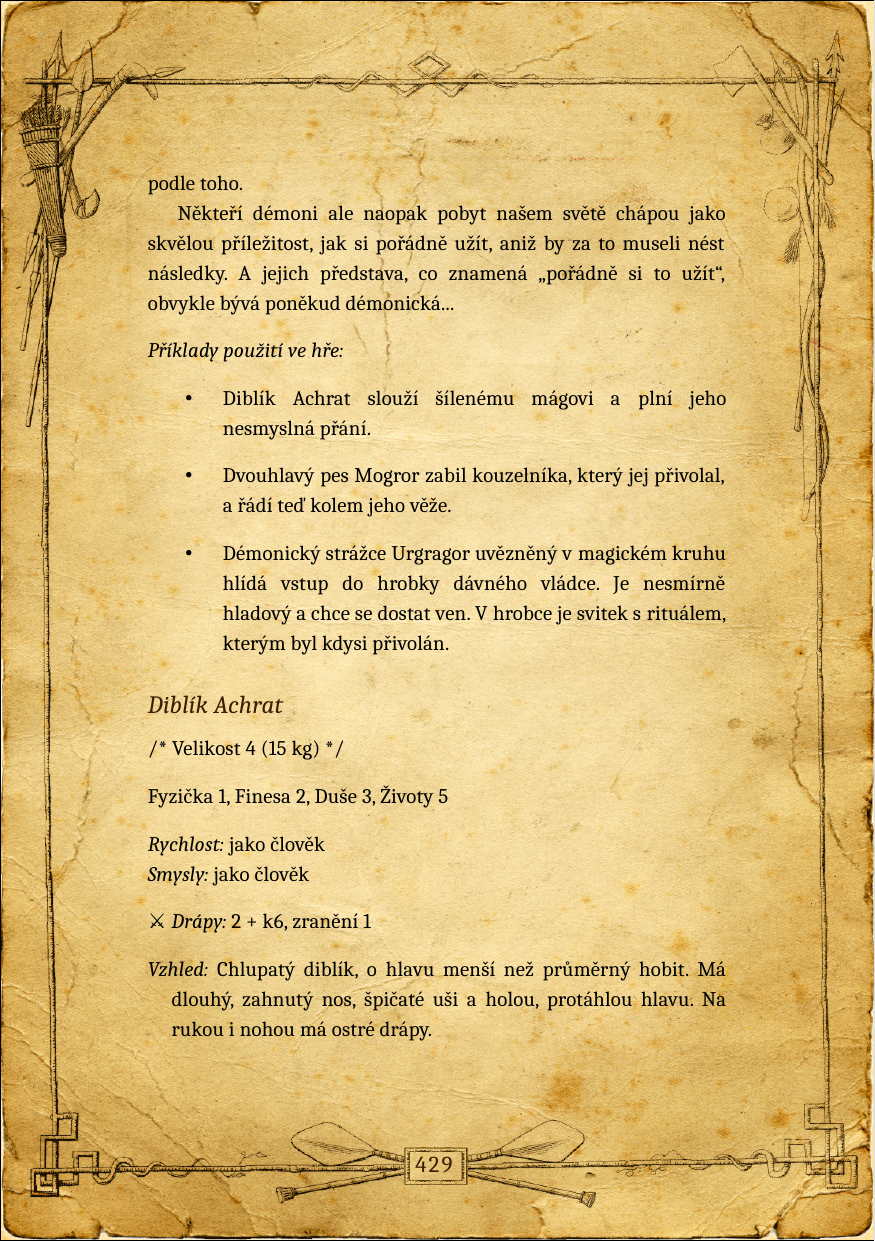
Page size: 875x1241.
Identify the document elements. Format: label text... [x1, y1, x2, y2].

text /* Velikost 4 (15 kg) */ [148, 737, 726, 761]
list Démonický strážce Urgragor uvězněný v⁠ magickém kruhu hlídá vstup do hrobky dávného vládce. Je nesmírně hladový a⁠ chce se dostat ven. V⁠ hrobce je svitek s⁠ rituálem, kterým byl kdysi přivolán. [185, 542, 726, 655]
text Vzhled: Chlupatý diblík, o⁠ hlavu menší než průměrný hobit. Má dlouhý, zahnutý nos, špičaté uši a⁠ holou, protáhlou hlavu. Na rukou i⁠ nohou má ostré drápy. [148, 957, 726, 1041]
text Smysly: jako člověk [148, 862, 726, 886]
list Diblík Achrat slouží šílenému mágovi a⁠ plní jeho nesmyslná přání. [185, 387, 726, 440]
text podle toho. Někteří démoni ale naopak pobyt našem světě chápou jako skvělou příležitost, jak si pořádně užít, aniž by za to museli nést následky. A⁠ jejich představa, co znamená „pořádně si to užít“, obvykle bývá poněkud démonická... [148, 172, 726, 315]
text ⚔ Drápy: 2 + k6, zranění 1 [148, 910, 726, 934]
subtitle Diblík Achrat [148, 691, 726, 719]
text Fyzička 1, Finesa 2, Duše 3, Životy 5 [148, 785, 726, 809]
text Rychlost: jako člověk [148, 832, 726, 856]
list Dvouhlavý pes Mogror zabil kouzelníka, který jej přivolal, a⁠ řádí teď kolem jeho věže. [185, 464, 726, 518]
picture [1, 1, 874, 1240]
text Příklady použití ve hře: [148, 339, 726, 363]
